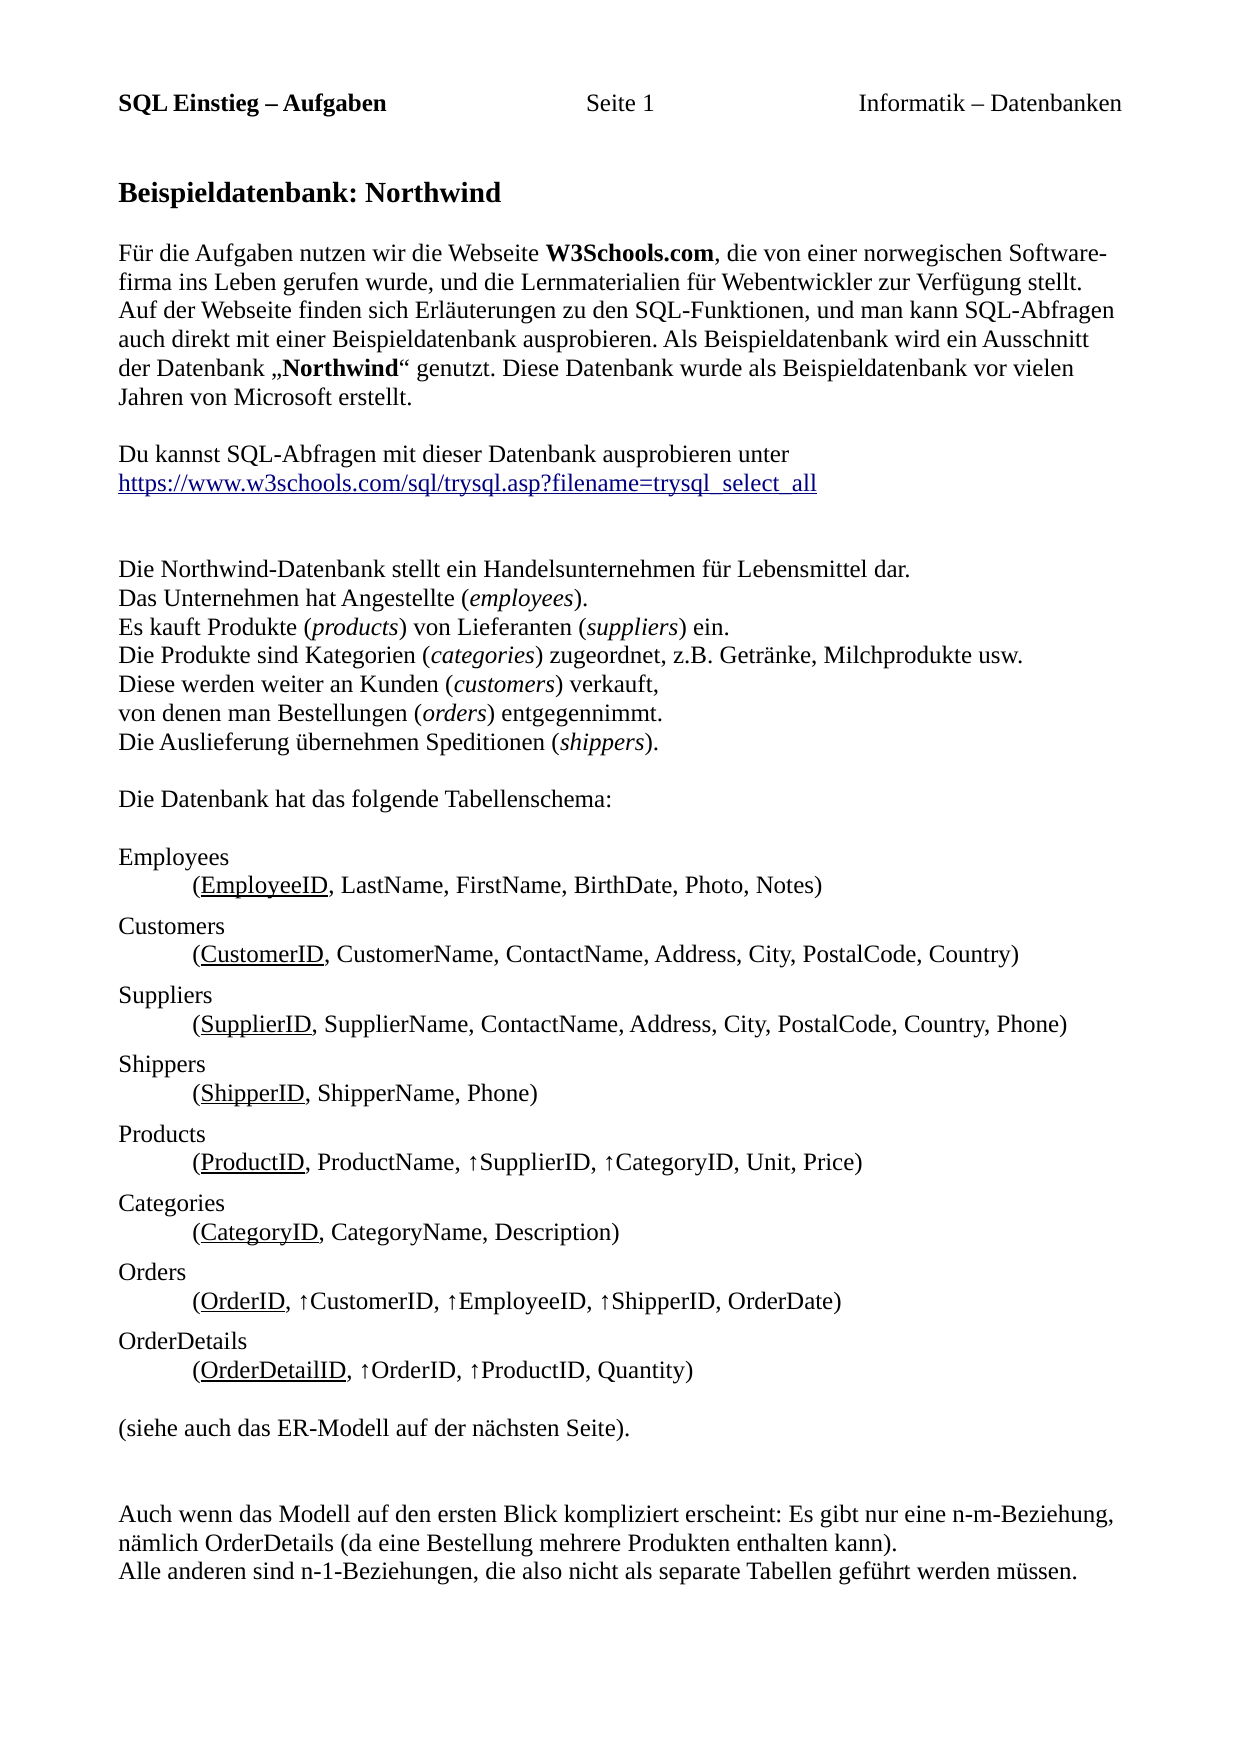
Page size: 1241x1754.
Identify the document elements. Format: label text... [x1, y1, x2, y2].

text Die Datenbank hat das folgende Tabellenschema: [118, 784, 1122, 813]
text (ShipperID, ShipperName, Phone) [118, 1078, 1122, 1107]
text Shippers [118, 1049, 1122, 1078]
text (EmployeeID, LastName, FirstName, BirthDate, Photo, Notes) [118, 870, 1122, 899]
text (OrderDetailID, ↑OrderID, ↑ProductID, Quantity) [118, 1355, 1122, 1384]
text Employees [118, 842, 1122, 870]
text Beispieldatenbank: Northwind [118, 176, 1122, 209]
text Diese werden weiter an Kunden (customers) verkauft, [118, 669, 1122, 698]
text (siehe auch das ER-Modell auf der nächsten Seite). [118, 1413, 1122, 1441]
text Orders [118, 1257, 1122, 1286]
text Auch wenn das Modell auf den ersten Blick kompliziert erscheint: Es gibt nur eine n-m-Beziehung, nämlich OrderDetails (da eine Bestellung mehrere Produkten enthalten kann). [118, 1499, 1122, 1556]
text Products [118, 1119, 1122, 1147]
text Die Northwind-Datenbank stellt ein Handelsunternehmen für Lebensmittel dar. [118, 554, 1122, 583]
text Die Auslieferung übernehmen Speditionen (shippers). [118, 727, 1122, 755]
text Für die Aufgaben nutzen wir die Webseite W3Schools.com, die von einer norwegischen Software-firma ins Leben gerufen wurde, und die Lernmaterialien für Webentwickler zur Verfügung stellt. [118, 238, 1122, 295]
text Du kannst SQL-Abfragen mit dieser Datenbank ausprobieren unter [118, 439, 1122, 468]
text Auf der Webseite finden sich Erläuterungen zu den SQL-Funktionen, und man kann SQL-Abfragen auch direkt mit einer Beispieldatenbank ausprobieren. Als Beispieldatenbank wird ein Ausschnitt der Datenbank „Northwind“ genutzt. Diese Datenbank wurde als Beispieldatenbank vor vielen Jahren von Microsoft erstellt. [118, 295, 1122, 410]
text https://www.w3schools.com/sql/trysql.asp?filename=trysql_select_all [118, 468, 1122, 497]
text Customers [118, 911, 1122, 939]
text Die Produkte sind Kategorien (categories) zugeordnet, z.B. Getränke, Milchprodukte usw. [118, 640, 1122, 669]
text (CustomerID, CustomerName, ContactName, Address, City, PostalCode, Country) [118, 939, 1122, 968]
text Categories [118, 1188, 1122, 1217]
text (SupplierID, SupplierName, ContactName, Address, City, PostalCode, Country, Phone) [118, 1009, 1122, 1038]
text Es kauft Produkte (products) von Lieferanten (suppliers) ein. [118, 612, 1122, 640]
text Alle anderen sind n-1-Beziehungen, die also nicht als separate Tabellen geführt werden müssen. [118, 1556, 1122, 1585]
text OrderDetails [118, 1326, 1122, 1355]
text von denen man Bestellungen (orders) entgegennimmt. [118, 698, 1122, 727]
text (CategoryID, CategoryName, Description) [118, 1217, 1122, 1245]
text (OrderID, ↑CustomerID, ↑EmployeeID, ↑ShipperID, OrderDate) [118, 1286, 1122, 1315]
text Suppliers [118, 980, 1122, 1009]
text Das Unternehmen hat Angestellte (employees). [118, 583, 1122, 612]
text (ProductID, ProductName, ↑SupplierID, ↑CategoryID, Unit, Price) [118, 1147, 1122, 1176]
